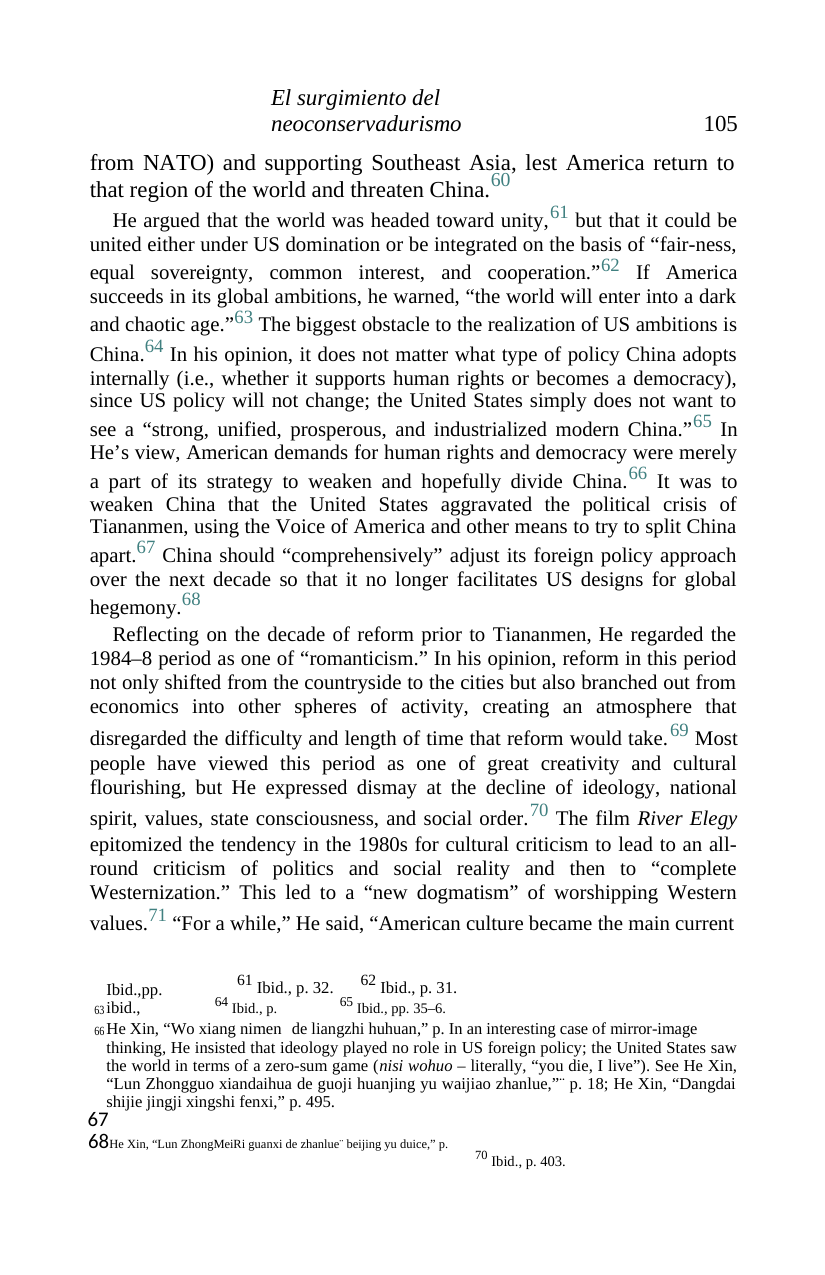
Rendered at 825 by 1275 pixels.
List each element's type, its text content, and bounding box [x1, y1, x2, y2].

table_cell [88, 1170, 104, 1191]
text Reflecting on the decade of reform prior to Tiananmen, He regarded the 1984–8 period as one of “romanticism.” In his opinion, reform in this period not only shifted from the countryside to the cities but also branched out from economics into other spheres of activity, creating an atmosphere that disregarded the difficulty and length of time that reform would take.69 Most people have viewed this period as one of great creativity and cultural flourishing, but He expressed dismay at the decline of ideology, national spirit, values, state consciousness, and social order.70 The film River Elegy epitomized the tendency in the 1980s for cultural criticism to lead to an all-round criticism of politics and social reality and then to “complete Westernization.” This led to a “new dogmatism” of worshipping Western values.71 “For a while,” He said, “American culture became the main current [89, 622, 737, 936]
text thinking, He insisted that ideology played no role in US foreign policy; the United States saw the world in terms of a zero-sum game (nisi wohuo – literally, “you die, I live”). See He Xin, “Lun Zhongguo xiandaihua de guoji huanjing yu waijiao zhanlue,”¨ p. 18; He Xin, “Dangdai shijie jingji xingshi fenxi,” p. 495. [106, 1038, 737, 1111]
table_cell [288, 999, 333, 1017]
table_header 62 Ibid., p. 31. [333, 971, 735, 999]
table_cell 66 [88, 1018, 104, 1038]
table_header [88, 971, 104, 999]
table_header [88, 1153, 104, 1170]
table_cell 63 [88, 999, 104, 1017]
table_cell ibid., [104, 999, 210, 1017]
table_cell [465, 1170, 575, 1191]
table_cell de liangzhi huhuan,” p. In an interesting case of mirror-image [288, 1018, 735, 1038]
table_cell 65 Ibid., pp. 35–6. [333, 999, 735, 1017]
table_header El surgimiento del neoconservadurismo [271, 84, 631, 137]
table_header [104, 1153, 464, 1170]
table_header 105 [631, 84, 737, 137]
table_header Ibid.,pp. [104, 971, 210, 999]
list He Xin, “Lun ZhongMeiRi guanxi de zhanlue¨ beijing yu duice,” p. [88, 1133, 737, 1152]
text He argued that the world was headed toward unity,61 but that it could be united either under US domination or be integrated on the basis of “fair-ness, equal sovereignty, common interest, and cooperation.”62 If America succeeds in its global ambitions, he warned, “the world will enter into a dark and chaotic age.”63 The biggest obstacle to the realization of US ambitions is China.64 In his opinion, it does not matter what type of policy China adopts internally (i.e., whether it supports human rights or becomes a democracy), since US policy will not change; the United States simply does not want to see a “strong, unified, prosperous, and industrialized modern China.”65 In He’s view, American demands for human rights and democracy were merely a part of its strategy to weaken and hopefully divide China.66 It was to weaken China that the United States aggravated the political crisis of Tiananmen, using the Voice of America and other means to try to split China apart.67 China should “comprehensively” adjust its foreign policy approach over the next decade so that it no longer facilitates US designs for global hegemony.68 [89, 204, 737, 620]
table_header 61 Ibid., p. 32. [210, 971, 333, 999]
table_cell 64 Ibid., p. [210, 999, 287, 1017]
text from NATO) and supporting Southeast Asia, lest America return to that region of the world and threaten China.60 [89, 153, 735, 204]
table_header 70 Ibid., p. 403. [465, 1153, 575, 1170]
table_cell [104, 1170, 464, 1191]
table_cell He Xin, “Wo xiang nimen [104, 1018, 287, 1038]
